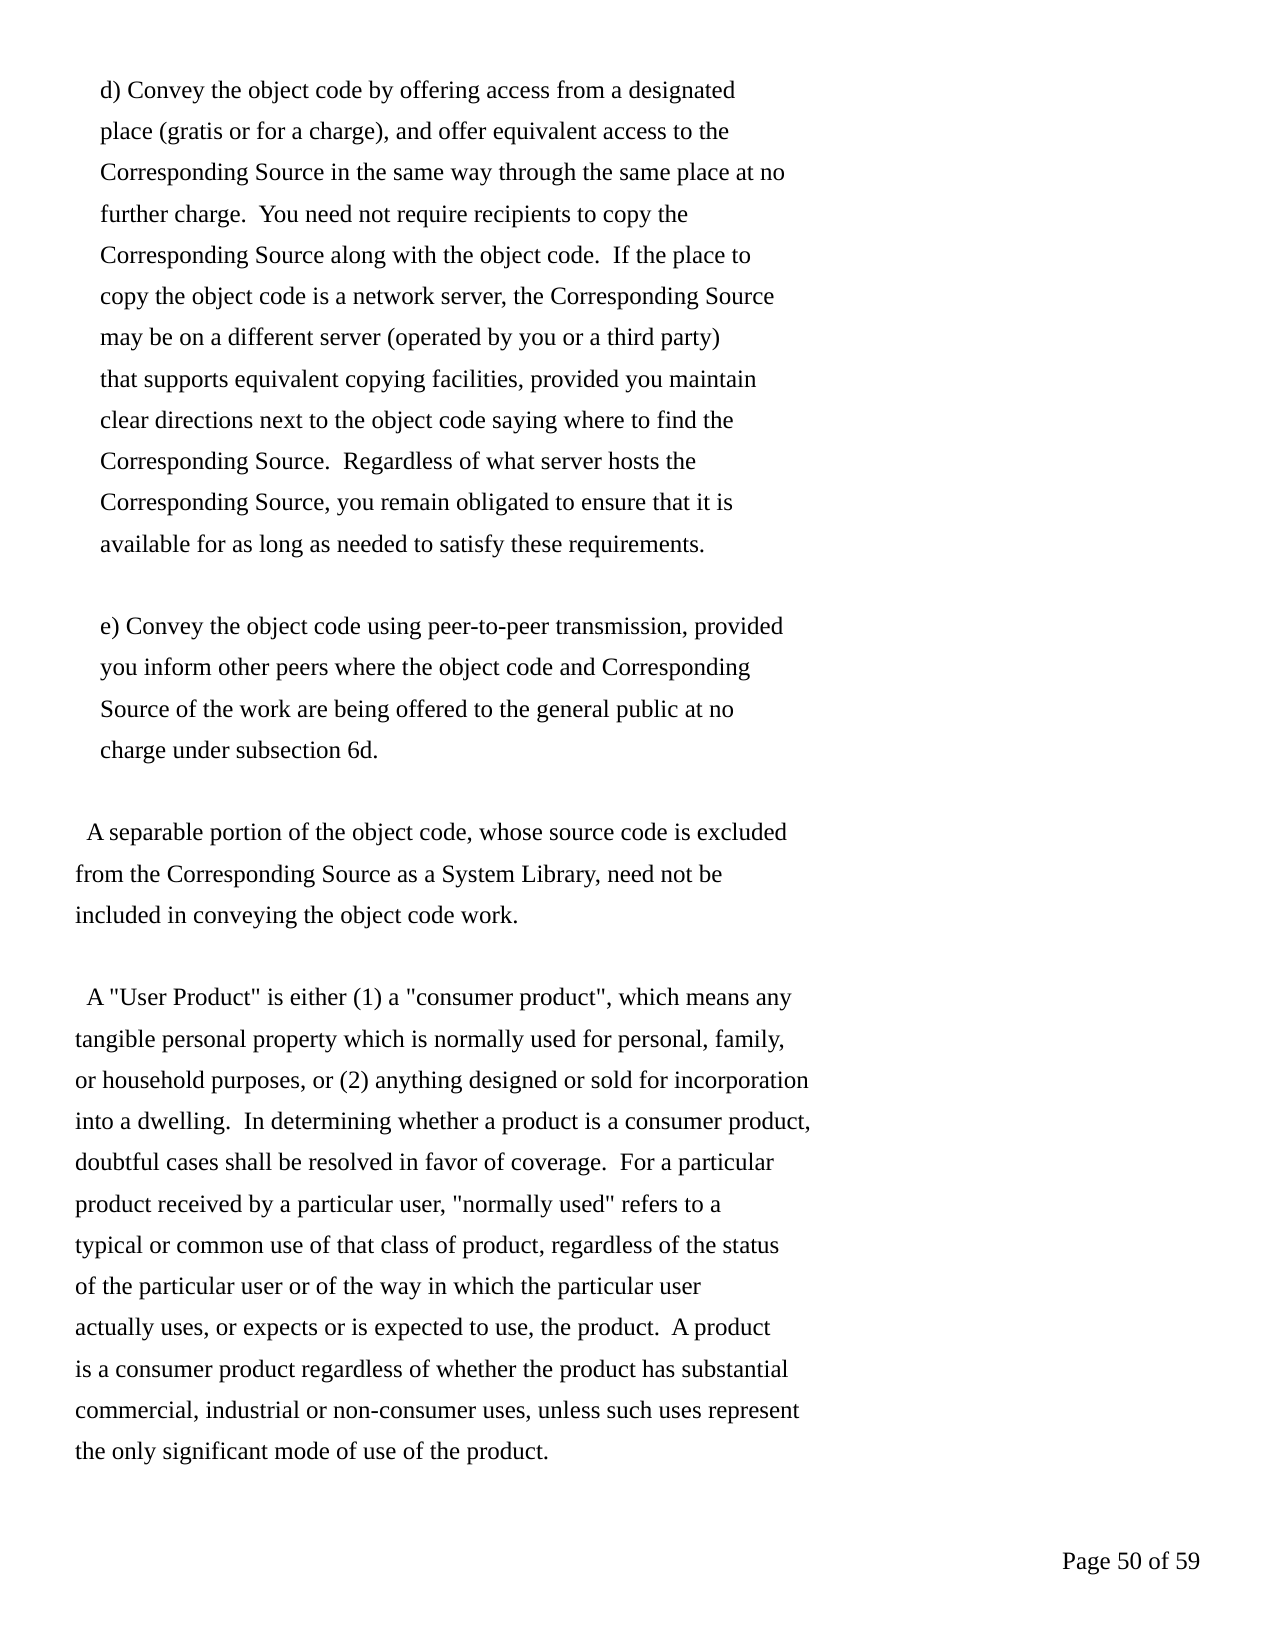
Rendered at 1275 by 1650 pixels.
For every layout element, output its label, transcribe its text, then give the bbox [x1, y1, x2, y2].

text copy the object code is a network server, the Corresponding Source [75, 281, 1200, 310]
text or household purposes, or (2) anything designed or sold for incorporation [75, 1065, 1200, 1094]
text typical or common use of that class of product, regardless of the status [75, 1230, 1200, 1259]
text that supports equivalent copying facilities, provided you maintain [75, 364, 1200, 392]
text Corresponding Source along with the object code. If the place to [75, 240, 1200, 269]
text tangible personal property which is normally used for personal, family, [75, 1024, 1200, 1052]
text Corresponding Source in the same way through the same place at no [75, 157, 1200, 186]
text available for as long as needed to satisfy these requirements. [75, 529, 1200, 557]
text A "User Product" is either (1) a "consumer product", which means any [75, 982, 1200, 1011]
text may be on a different server (operated by you or a third party) [75, 322, 1200, 351]
text actually uses, or expects or is expected to use, the product. A product [75, 1312, 1200, 1341]
text d) Convey the object code by offering access from a designated [75, 75, 1200, 104]
text Source of the work are being offered to the general public at no [75, 694, 1200, 722]
text is a consumer product regardless of whether the product has substantial [75, 1354, 1200, 1382]
text you inform other peers where the object code and Corresponding [75, 652, 1200, 681]
text A separable portion of the object code, whose source code is excluded [75, 817, 1200, 846]
text e) Convey the object code using peer-to-peer transmission, provided [75, 611, 1200, 640]
text commercial, industrial or non-consumer uses, unless such uses represent [75, 1395, 1200, 1424]
text further charge. You need not require recipients to copy the [75, 199, 1200, 227]
text the only significant mode of use of the product. [75, 1436, 1200, 1465]
text from the Corresponding Source as a System Library, need not be [75, 859, 1200, 887]
text charge under subsection 6d. [75, 735, 1200, 764]
text place (gratis or for a charge), and offer equivalent access to the [75, 116, 1200, 145]
text into a dwelling. In determining whether a product is a consumer product, [75, 1106, 1200, 1135]
text Corresponding Source. Regardless of what server hosts the [75, 446, 1200, 475]
text clear directions next to the object code saying where to find the [75, 405, 1200, 434]
text included in conveying the object code work. [75, 900, 1200, 929]
text of the particular user or of the way in which the particular user [75, 1271, 1200, 1300]
text Corresponding Source, you remain obligated to ensure that it is [75, 487, 1200, 516]
text doubtful cases shall be resolved in favor of coverage. For a particular [75, 1147, 1200, 1176]
text product received by a particular user, "normally used" refers to a [75, 1189, 1200, 1217]
